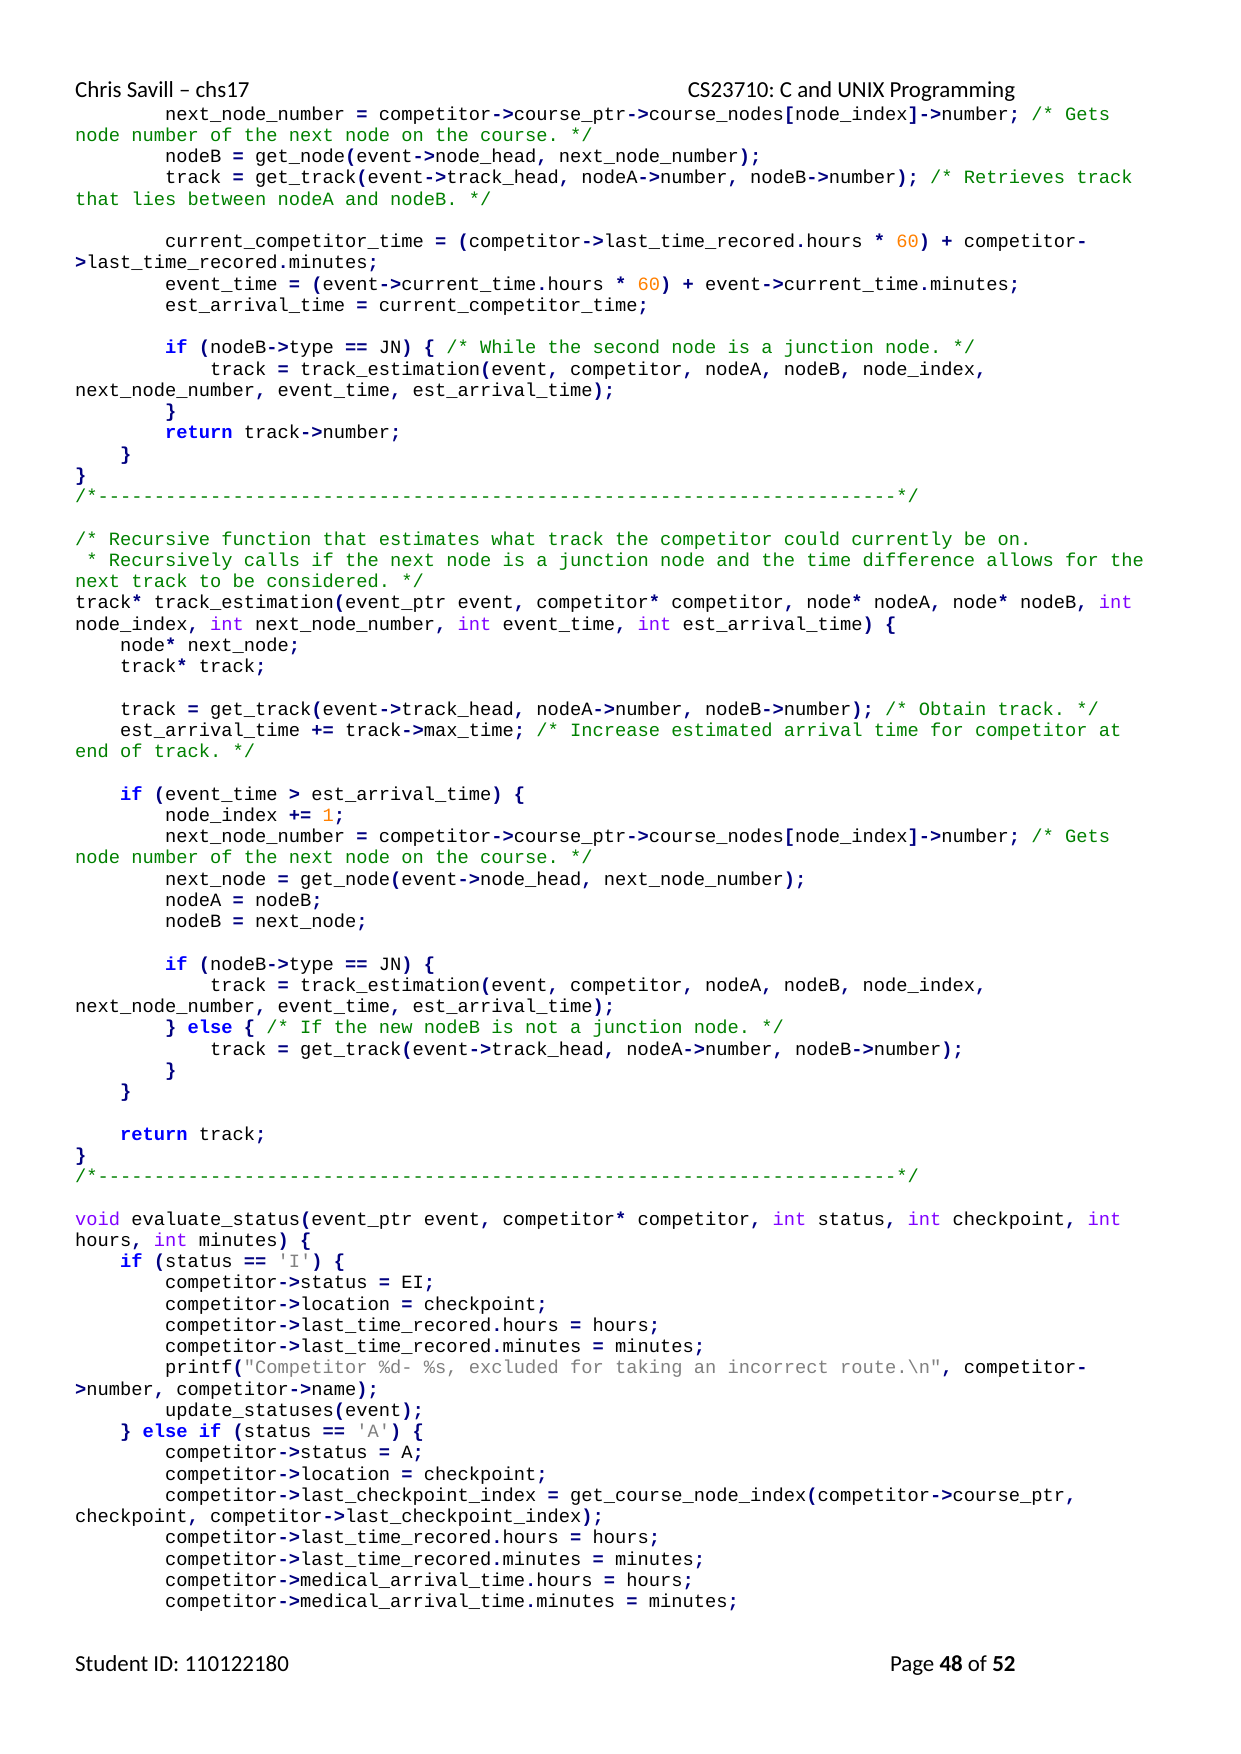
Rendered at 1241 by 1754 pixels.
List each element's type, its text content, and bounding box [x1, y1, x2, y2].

text if (nodeB->type == JN) { [75, 954, 1165, 976]
text competitor->last_checkpoint_index = get_course_node_index(competitor->course_ptr, checkpoint, competitor->last_checkpoint_index); [75, 1486, 1165, 1528]
text } [75, 1082, 1165, 1103]
text competitor->location = checkpoint; [75, 1464, 1165, 1486]
text } else { /* If the new nodeB is not a junction node. */ [75, 1018, 1165, 1039]
text competitor->medical_arrival_time.hours = hours; [75, 1571, 1165, 1592]
text track = get_track(event->track_head, nodeA->number, nodeB->number); [75, 1039, 1165, 1061]
text track* track; [75, 657, 1165, 678]
text * Recursively calls if the next node is a junction node and the time difference allows for the next track to be considered. */ [75, 551, 1165, 593]
text } [75, 1146, 1165, 1167]
text competitor->location = checkpoint; [75, 1294, 1165, 1316]
text competitor->medical_arrival_time.minutes = minutes; [75, 1592, 1165, 1613]
text void evaluate_status(event_ptr event, competitor* competitor, int status, int checkpoint, int hours, int minutes) { [75, 1209, 1165, 1252]
text track = get_track(event->track_head, nodeA->number, nodeB->number); /* Retrieves track that lies between nodeA and nodeB. */ [75, 168, 1165, 211]
text competitor->last_time_recored.minutes = minutes; [75, 1549, 1165, 1571]
text nodeB = get_node(event->node_head, next_node_number); [75, 147, 1165, 168]
text track = track_estimation(event, competitor, nodeA, nodeB, node_index, next_node_number, event_time, est_arrival_time); [75, 359, 1165, 402]
text } else if (status == 'A') { [75, 1422, 1165, 1443]
text competitor->last_time_recored.minutes = minutes; [75, 1337, 1165, 1358]
text /*-----------------------------------------------------------------------*/ [75, 487, 1165, 508]
text node_index += 1; [75, 806, 1165, 827]
text nodeB = next_node; [75, 912, 1165, 933]
text /* Recursive function that estimates what track the competitor could currently be on. [75, 529, 1165, 551]
text event_time = (event->current_time.hours * 60) + event->current_time.minutes; [75, 274, 1165, 296]
text printf("Competitor %d- %s, excluded for taking an incorrect route.\n", competitor->number, competitor->name); [75, 1358, 1165, 1401]
text current_competitor_time = (competitor->last_time_recored.hours * 60) + competitor->last_time_recored.minutes; [75, 232, 1165, 274]
text track = get_track(event->track_head, nodeA->number, nodeB->number); /* Obtain track. */ [75, 699, 1165, 721]
text next_node_number = competitor->course_ptr->course_nodes[node_index]->number; /* Gets node number of the next node on the course. */ [75, 827, 1165, 869]
text est_arrival_time += track->max_time; /* Increase estimated arrival time for competitor at end of track. */ [75, 721, 1165, 763]
text return track; [75, 1124, 1165, 1146]
text /*-----------------------------------------------------------------------*/ [75, 1167, 1165, 1188]
text next_node_number = competitor->course_ptr->course_nodes[node_index]->number; /* Gets node number of the next node on the course. */ [75, 104, 1165, 147]
text next_node = get_node(event->node_head, next_node_number); [75, 869, 1165, 891]
text nodeA = nodeB; [75, 891, 1165, 912]
text competitor->last_time_recored.hours = hours; [75, 1316, 1165, 1337]
text node* next_node; [75, 636, 1165, 657]
text competitor->last_time_recored.hours = hours; [75, 1528, 1165, 1549]
text track* track_estimation(event_ptr event, competitor* competitor, node* nodeA, node* nodeB, int node_index, int next_node_number, int event_time, int est_arrival_time) { [75, 593, 1165, 636]
text if (event_time > est_arrival_time) { [75, 784, 1165, 806]
text if (nodeB->type == JN) { /* While the second node is a junction node. */ [75, 338, 1165, 359]
text } [75, 402, 1165, 423]
text update_statuses(event); [75, 1401, 1165, 1422]
text competitor->status = A; [75, 1443, 1165, 1464]
text competitor->status = EI; [75, 1273, 1165, 1294]
text est_arrival_time = current_competitor_time; [75, 296, 1165, 317]
text } [75, 444, 1165, 466]
text } [75, 466, 1165, 487]
text } [75, 1061, 1165, 1082]
text if (status == 'I') { [75, 1252, 1165, 1273]
text return track->number; [75, 423, 1165, 444]
text track = track_estimation(event, competitor, nodeA, nodeB, node_index, next_node_number, event_time, est_arrival_time); [75, 976, 1165, 1018]
